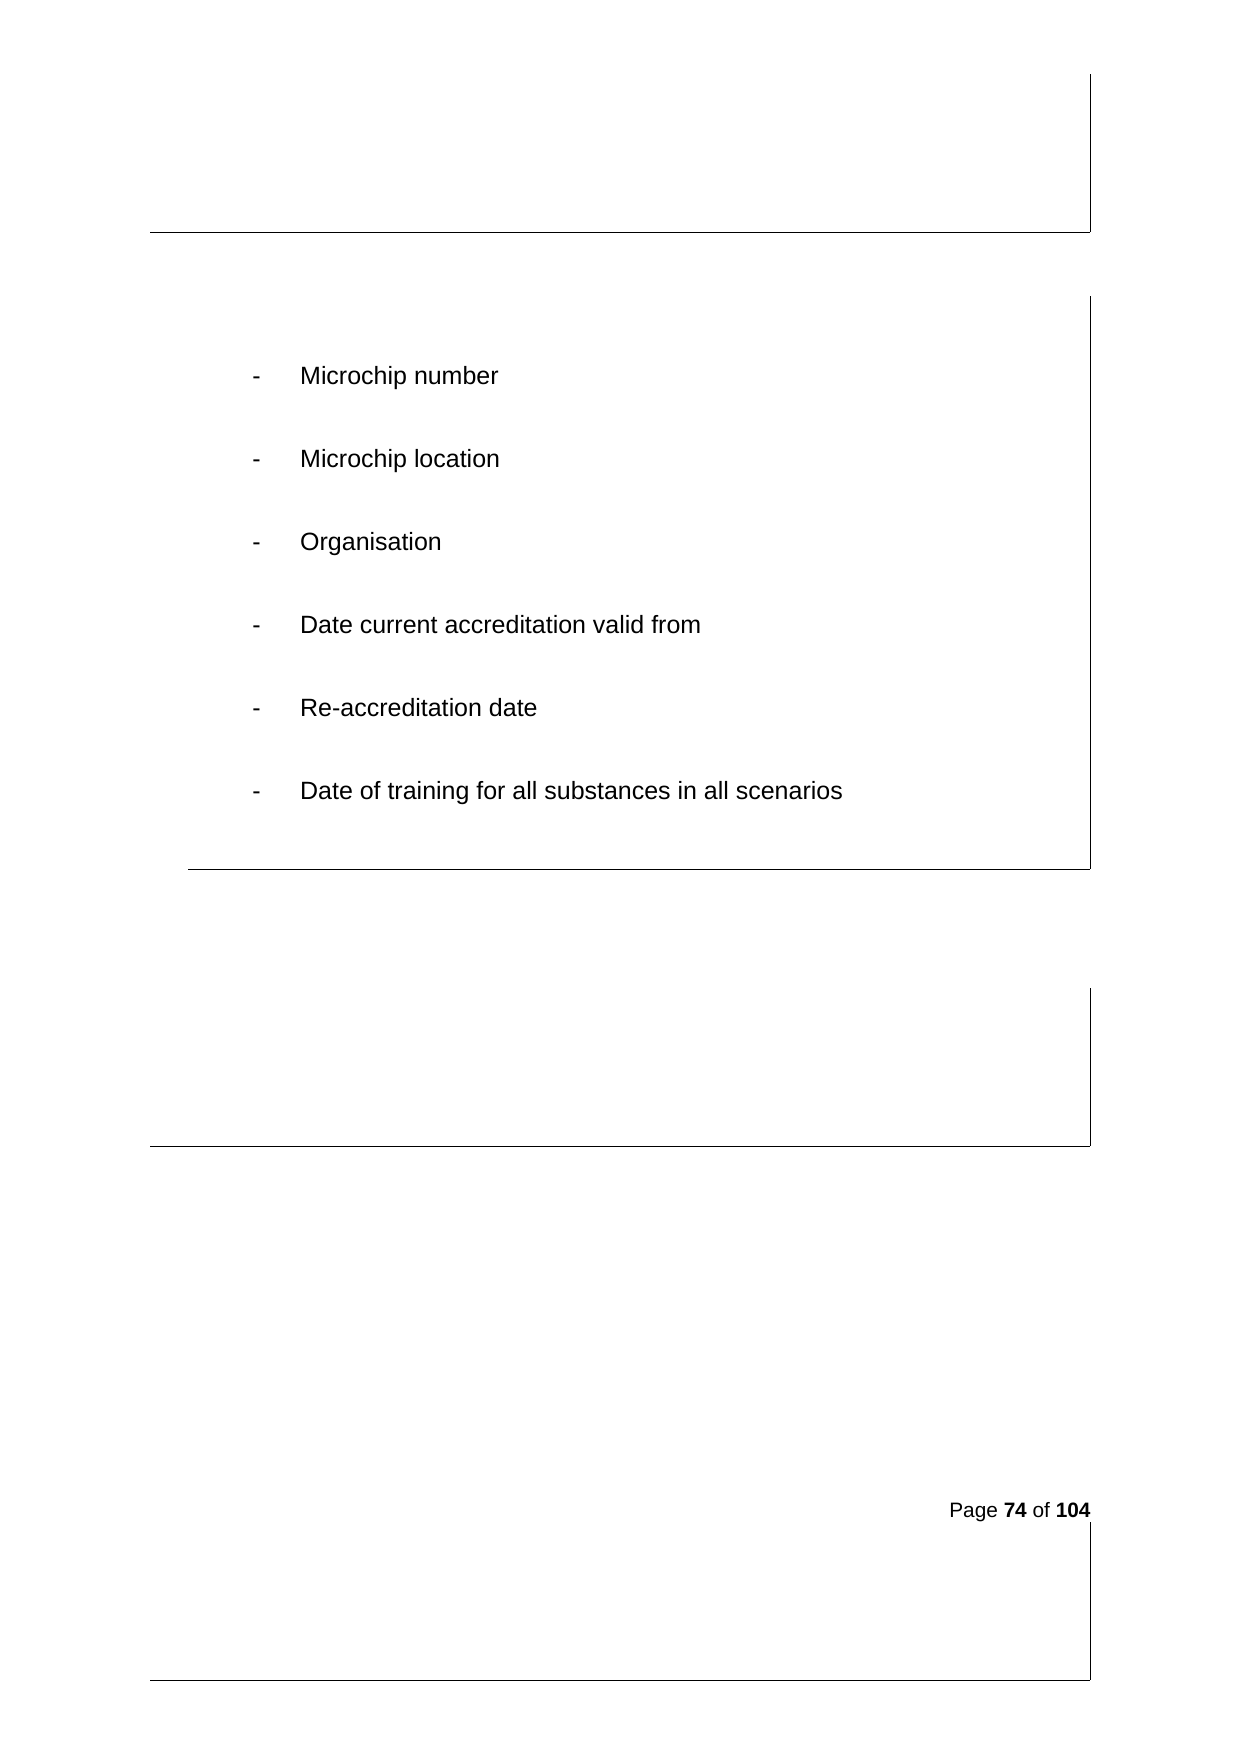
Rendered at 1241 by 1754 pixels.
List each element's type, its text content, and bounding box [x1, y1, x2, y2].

list Re-accreditation date [187, 628, 1090, 711]
list Microchip number [187, 296, 1090, 379]
list Date current accreditation valid from [187, 545, 1090, 628]
list Microchip location [187, 379, 1090, 462]
list Organisation [187, 462, 1090, 545]
list Date of training for all substances in all scenarios [187, 711, 1090, 869]
